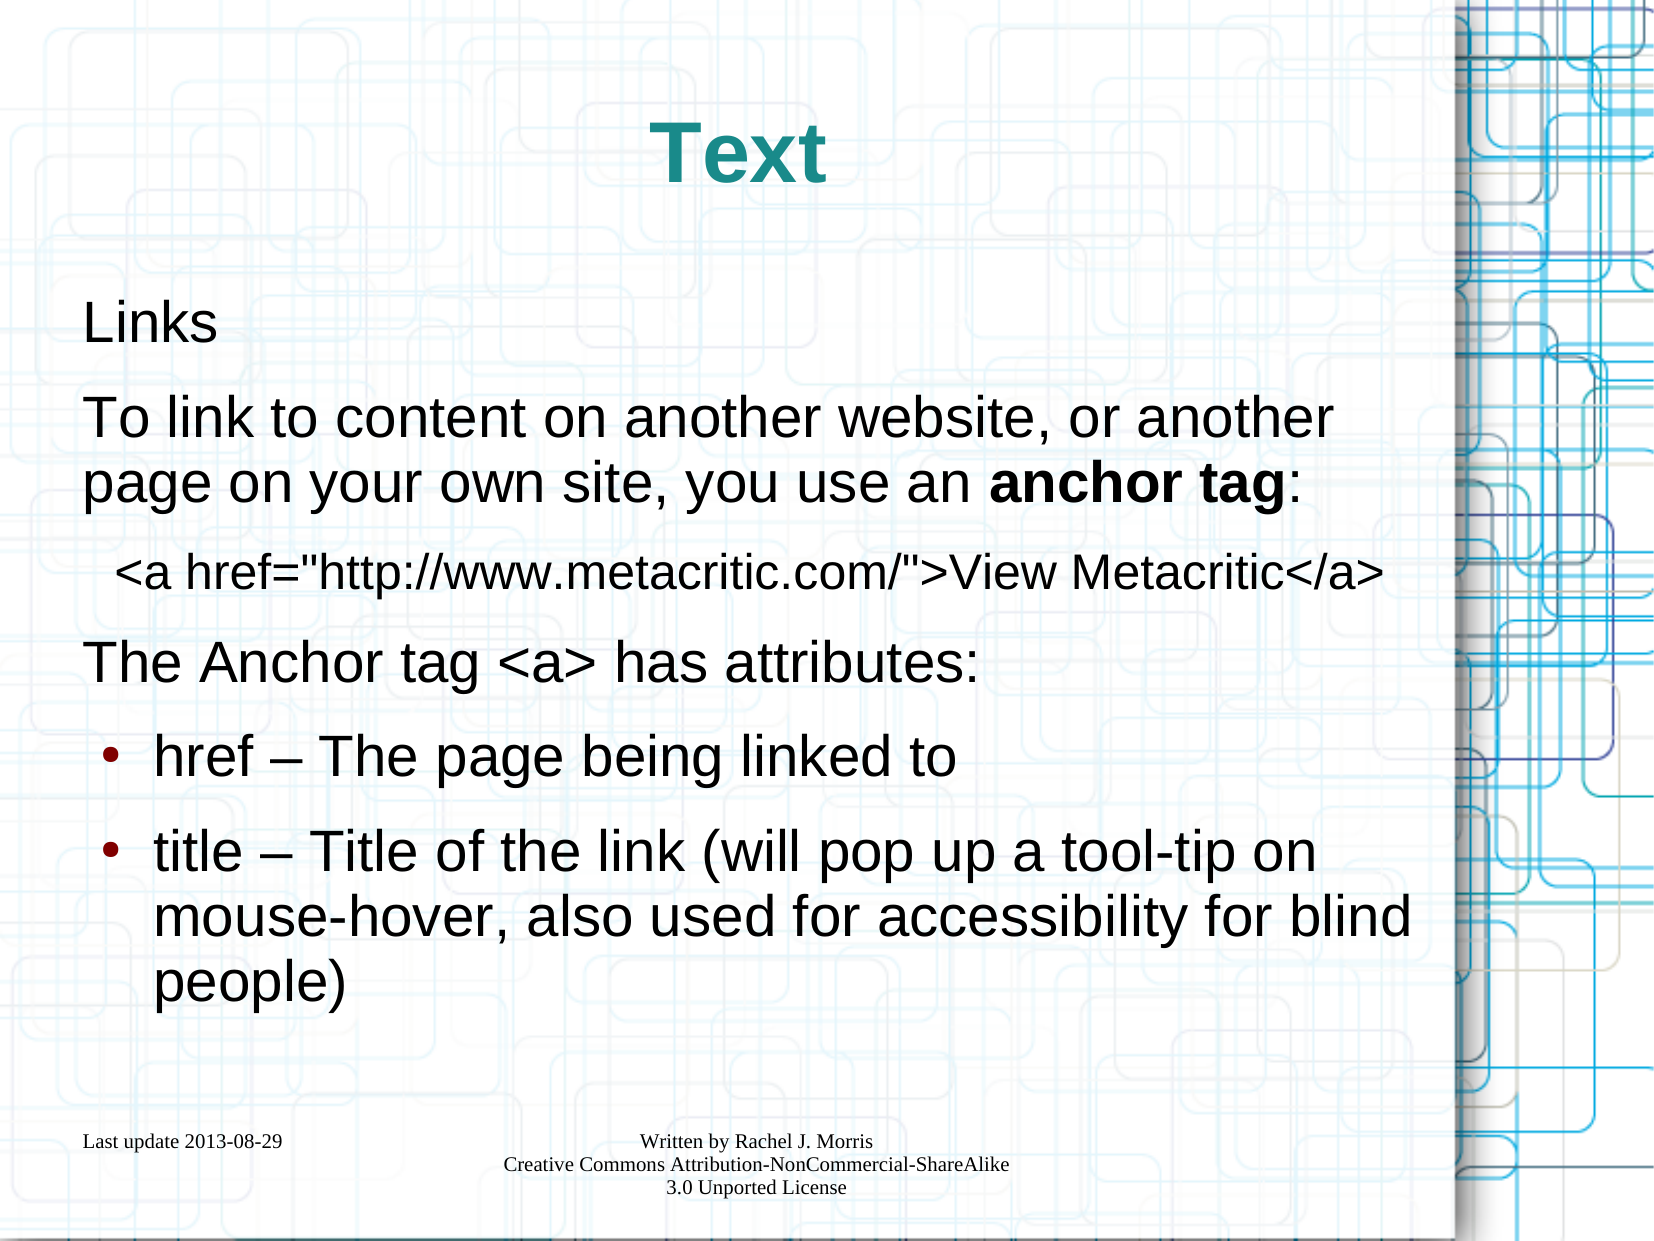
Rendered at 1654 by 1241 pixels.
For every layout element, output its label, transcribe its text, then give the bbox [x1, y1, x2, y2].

title Text [59, 49, 1418, 257]
picture [0, 0, 1654, 1241]
list Links To link to content on another website, or another page on your own site, you use an anchor tag: <a href="http://www.metacritic.com/">View Metacritic</a> The Anchor tag <a> has attributes: href – The page being linked to title – Title of the link (will pop up a tool-tip on mouse-hover, also used for accessibility for blind people) [82, 290, 1418, 1014]
